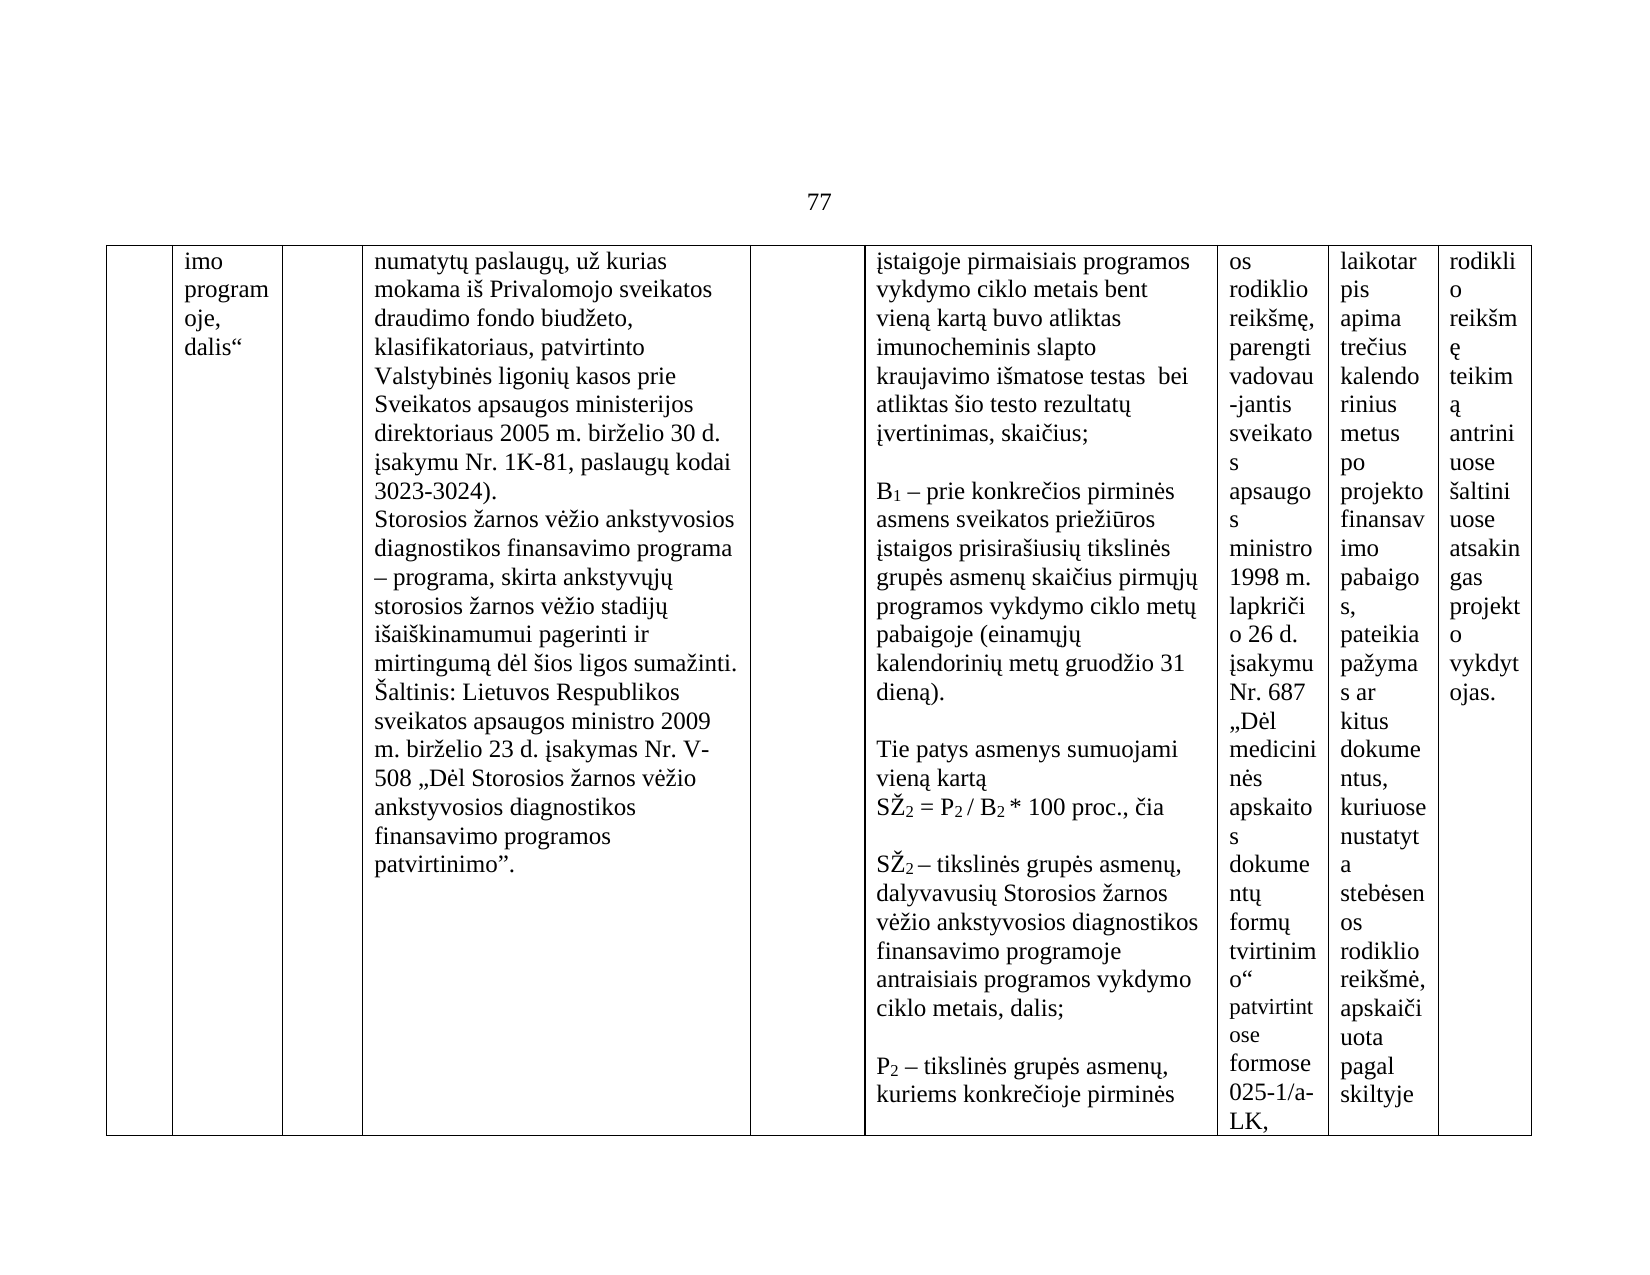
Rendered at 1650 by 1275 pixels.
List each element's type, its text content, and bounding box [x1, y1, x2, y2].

table_cell os rodiklio reikšmę, parengti vadovau-jantis sveikatos apsaugos ministro 1998 m. lapkričio 26 d. įsakymu Nr. 687 „Dėl medicininės apskaitos dokumentų formų tvirtinimo“ patvirtintose formose 025-1/a-LK, [1218, 246, 1328, 1134]
table_cell įstaigoje pirmaisiais programos vykdymo ciklo metais bent vieną kartą buvo atliktas imunocheminis slapto kraujavimo išmatose testas bei atliktas šio testo rezultatų įvertinimas, skaičius; B1 – prie konkrečios pirminės asmens sveikatos priežiūros įstaigos prisirašiusių tikslinės grupės asmenų skaičius pirmųjų programos vykdymo ciklo metų pabaigoje (einamųjų kalendorinių metų gruodžio 31 dieną). Tie patys asmenys sumuojami vieną kartą SŽ2 = P2 / B2 * 100 proc., čia SŽ2 – tikslinės grupės asmenų, dalyvavusių Storosios žarnos vėžio ankstyvosios diagnostikos finansavimo programoje antraisiais programos vykdymo ciklo metais, dalis; P2 – tikslinės grupės asmenų, kuriems konkrečioje pirminės [866, 246, 1217, 1134]
table_cell rodiklio reikšmę teikimą antriniuose šaltiniuose atsakingas projekto vykdytojas. [1439, 246, 1531, 1134]
table_cell [751, 246, 864, 1134]
table_cell imo programoje, dalis“ [173, 246, 282, 1134]
table_cell [283, 246, 362, 1134]
table_cell numatytų paslaugų, už kurias mokama iš Privalomojo sveikatos draudimo fondo biudžeto, klasifikatoriaus, patvirtinto Valstybinės ligonių kasos prie Sveikatos apsaugos ministerijos direktoriaus 2005 m. birželio 30 d. įsakymu Nr. 1K-81, paslaugų kodai 3023-3024). Storosios žarnos vėžio ankstyvosios diagnostikos finansavimo programa – programa, skirta ankstyvųjų storosios žarnos vėžio stadijų išaiškinamumui pagerinti ir mirtingumą dėl šios ligos sumažinti. Šaltinis: Lietuvos Respublikos sveikatos apsaugos ministro 2009 m. birželio 23 d. įsakymas Nr. V-508 „Dėl Storosios žarnos vėžio ankstyvosios diagnostikos finansavimo programos patvirtinimo”. [363, 246, 750, 1134]
table_cell [107, 246, 172, 1134]
table_cell laikotarpis apima trečius kalendorinius metus po projekto finansavimo pabaigos, pateikia pažymas ar kitus dokumentus, kuriuose nustatyta stebėsenos rodiklio reikšmė, apskaičiuota pagal skiltyje [1329, 246, 1438, 1134]
